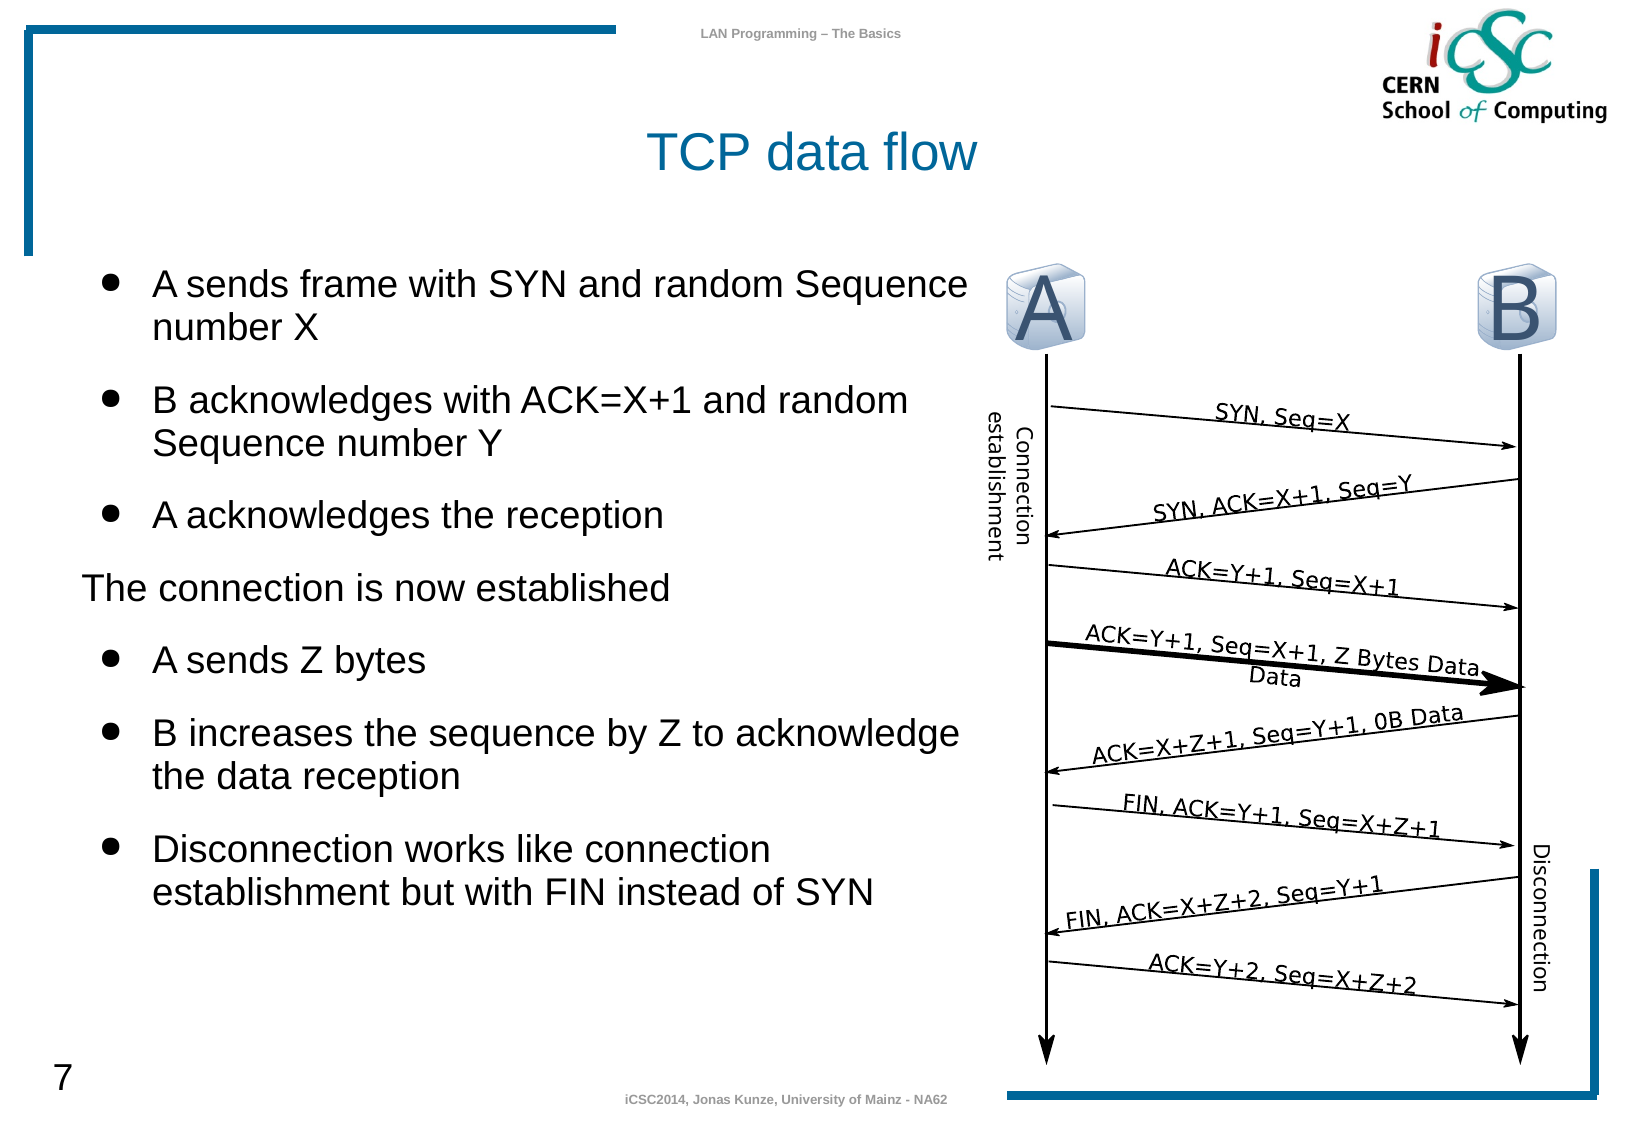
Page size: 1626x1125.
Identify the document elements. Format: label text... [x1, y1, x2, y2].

picture [1381, 8, 1608, 125]
list A sends frame with SYN and random Sequence number X B acknowledges with ACK=X+1 and random Sequence number Y A acknowledges the reception The connection is now established A sends Z bytes B increases the sequence by Z to acknowledge the data reception Disconnection works like connection establishment but with FIN instead of SYN [81, 263, 976, 1051]
picture [988, 263, 1557, 1066]
title TCP data flow [81, 44, 1544, 233]
